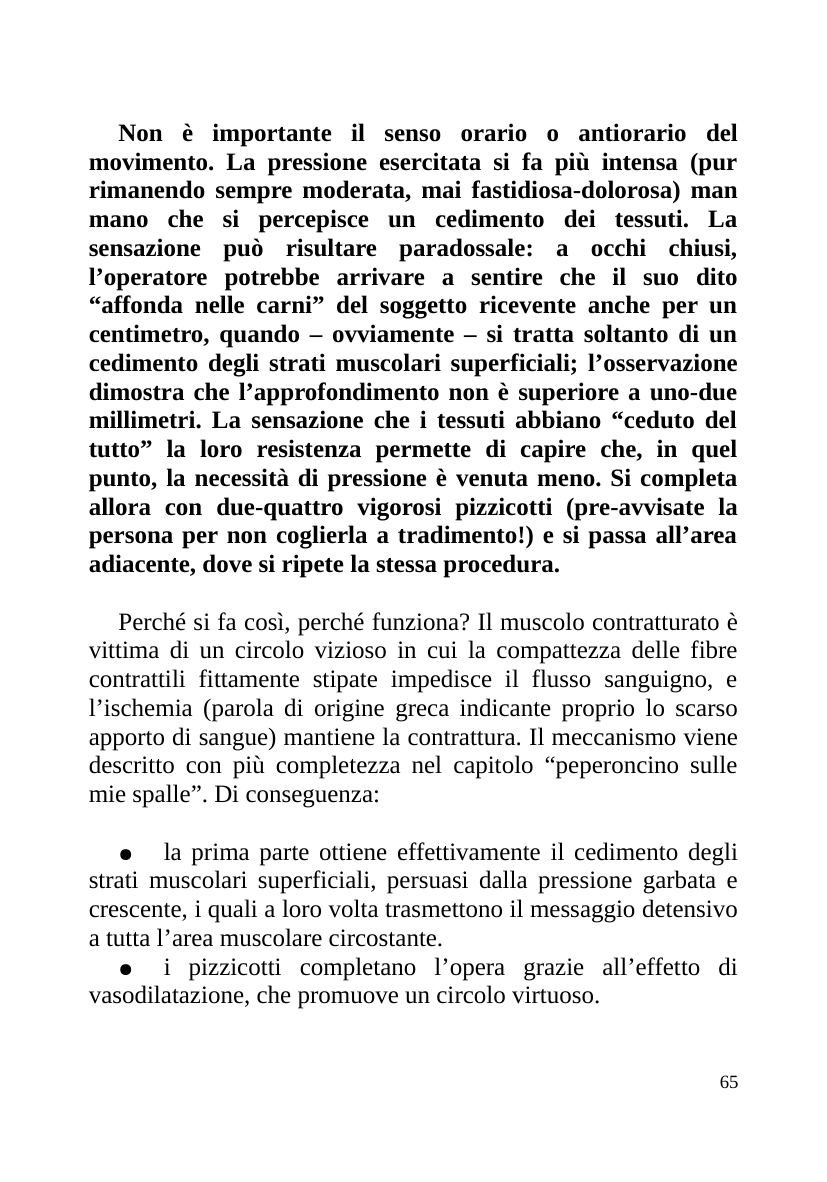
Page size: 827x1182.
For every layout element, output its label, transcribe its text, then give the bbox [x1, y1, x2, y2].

list la prima parte ottiene effettivamente il cedimento degli strati muscolari superficiali, persuasi dalla pressione garbata e crescente, i quali a loro volta trasmettono il messaggio detensivo a tutta l’area muscolare circostante. [88, 837, 738, 952]
text Perché si fa così, perché funziona? Il muscolo contratturato è vittima di un circolo vizioso in cui la compattezza delle fibre contrattili fittamente stipate impedisce il flusso sanguigno, e l’ischemia (parola di origine greca indicante proprio lo scarso apporto di sangue) mantiene la contrattura. Il meccanismo viene descritto con più completezza nel capitolo “peperoncino sulle mie spalle”. Di conseguenza: [88, 607, 738, 808]
text Non è importante il senso orario o antiorario del movimento. La pressione esercitata si fa più intensa (pur rimanendo sempre moderata, mai fastidiosa-dolorosa) man mano che si percepisce un cedimento dei tessuti. La sensazione può risultare paradossale: a occhi chiusi, l’operatore potrebbe arrivare a sentire che il suo dito “affonda nelle carni” del soggetto ricevente anche per un centimetro, quando ‒ ovviamente ‒ si tratta soltanto di un cedimento degli strati muscolari superficiali; l’osservazione dimostra che l’approfondimento non è superiore a uno-due millimetri. La sensazione che i tessuti abbiano “ceduto del tutto” la loro resistenza permette di capire che, in quel punto, la necessità di pressione è venuta meno. Si completa allora con due-quattro vigorosi pizzicotti (pre-avvisate la persona per non coglierla a tradimento!) e si passa all’area adiacente, dove si ripete la stessa procedura. [88, 118, 738, 578]
list i pizzicotti completano l’opera grazie all’effetto di vasodilatazione, che promuove un circolo virtuoso. [88, 952, 738, 1009]
